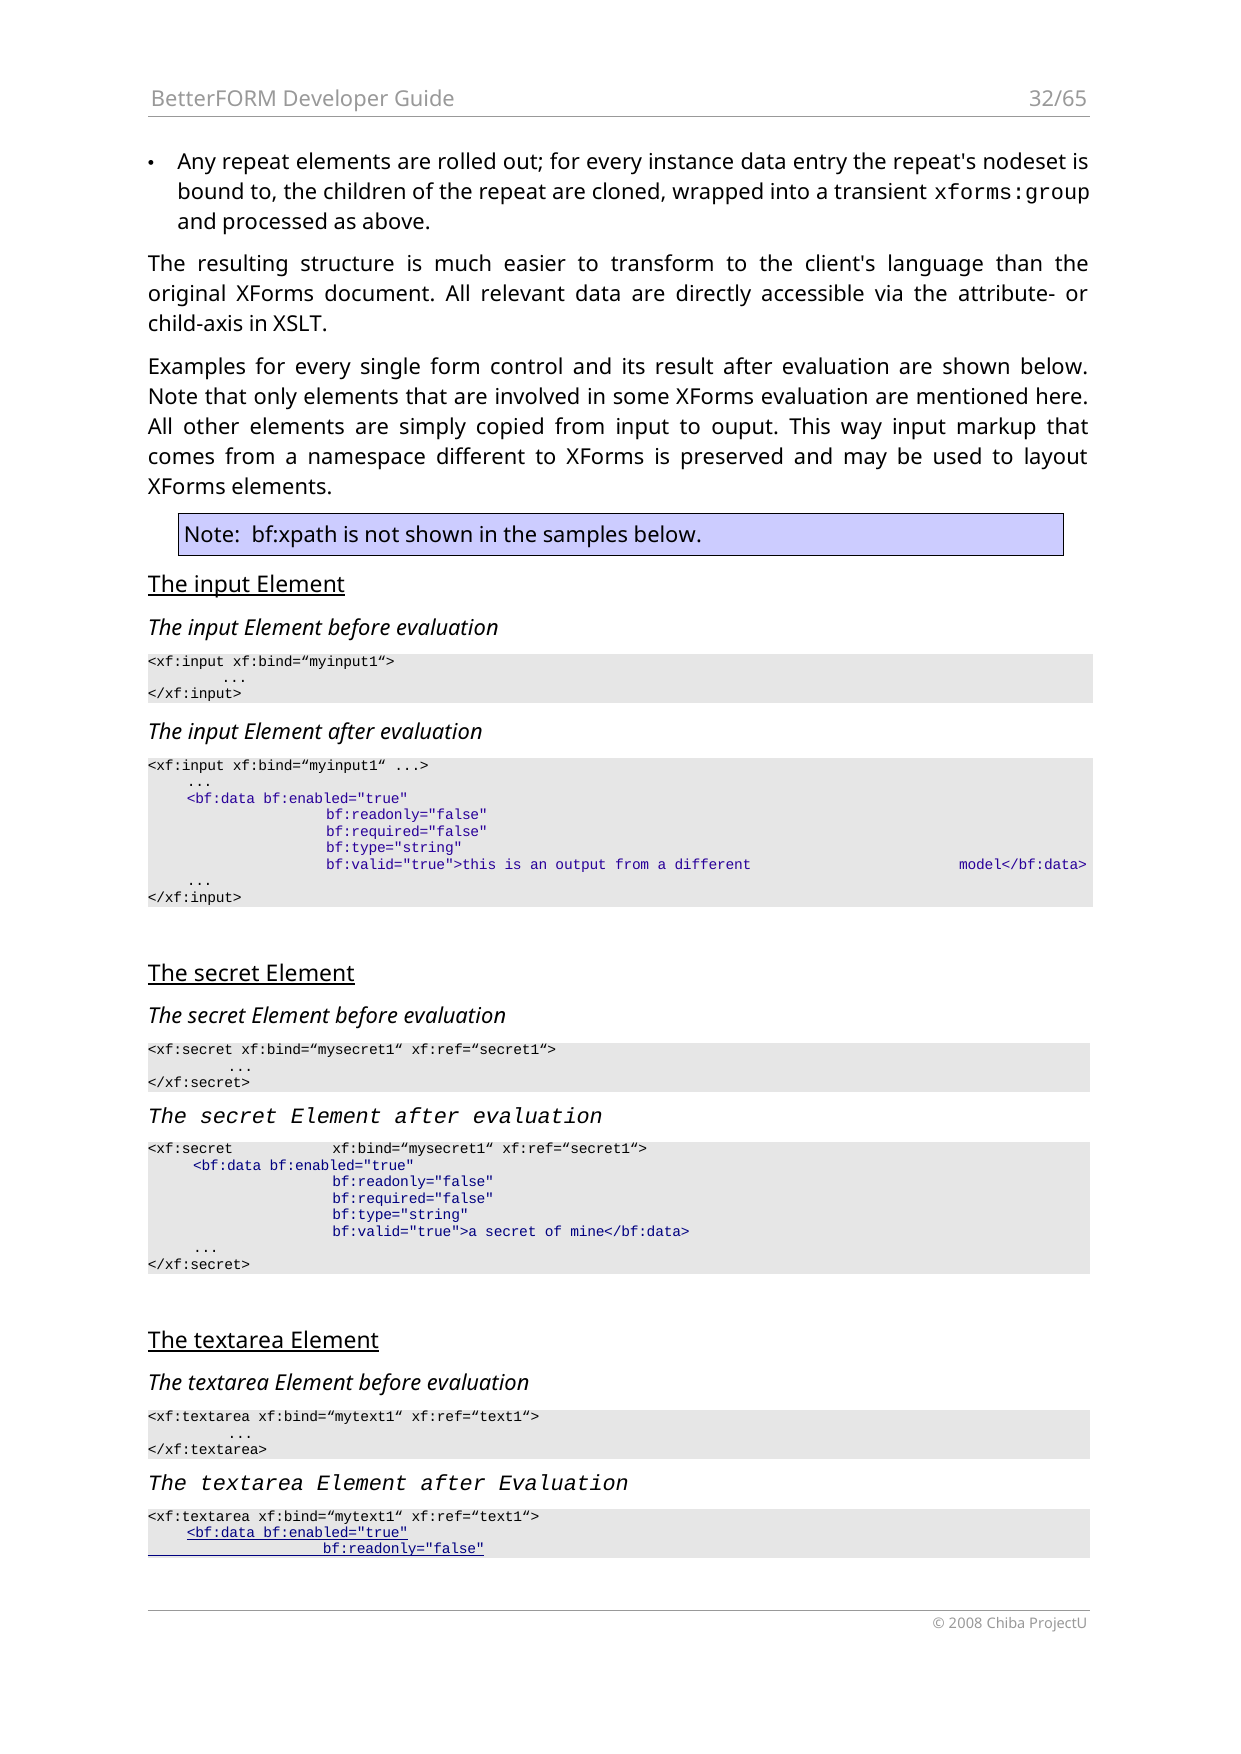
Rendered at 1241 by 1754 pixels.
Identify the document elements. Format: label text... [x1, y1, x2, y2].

text <xf:secret xf:bind=“mysecret1“ xf:ref=“secret1“> <bf:data bf:enabled="true" bf:readonly="false" bf:required="false" bf:type="string" bf:valid="true">a secret of mine</bf:data> ... </xf:secret> [148, 1142, 1090, 1274]
text The input Element [148, 568, 1090, 599]
list Any repeat elements are rolled out; for every instance data entry the repeat's nodeset is bound to, the children of the repeat are cloned, wrapped into a transient xforms:group and processed as above. [148, 146, 1090, 236]
text The textarea Element before evaluation [148, 1367, 1090, 1397]
text The textarea Element after Evaluation [148, 1472, 1090, 1497]
text <xf:textarea xf:bind=“mytext1“ xf:ref=“text1“> <bf:data bf:enabled="true" bf:readonly="false" [148, 1509, 1090, 1558]
text <xf:secret xf:bind=“mysecret1“ xf:ref=“secret1“> ... </xf:secret> [148, 1043, 1090, 1092]
text <xf:textarea xf:bind=“mytext1“ xf:ref=“text1“> ... </xf:textarea> [148, 1410, 1090, 1459]
text The secret Element before evaluation [148, 1000, 1090, 1030]
text Note: bf:xpath is not shown in the samples below. [179, 514, 1063, 555]
text The input Element after evaluation [148, 716, 1093, 746]
text The secret Element after evaluation [148, 1104, 1090, 1129]
text <xf:input xf:bind=“myinput1“> ... </xf:input> [148, 654, 1093, 703]
text The resulting structure is much easier to transform to the client's language than the original XForms document. All relevant data are directly accessible via the attribute- or child-axis in XSLT. [148, 248, 1090, 338]
text The input Element before evaluation [148, 612, 1090, 642]
text <xf:input xf:bind=“myinput1“ ...> ... <bf:data bf:enabled="true" bf:readonly="false" bf:required="false" bf:type="string" bf:valid="true">this is an output from a different model</bf:data> ... </xf:input> [148, 758, 1093, 907]
text Examples for every single form control and its result after evaluation are shown below. Note that only elements that are involved in some XForms evaluation are mentioned here. All other elements are simply copied from input to ouput. This way input markup that comes from a namespace different to XForms is preserved and may be used to layout XForms elements. [148, 351, 1090, 501]
text The secret Element [148, 957, 1090, 988]
text The textarea Element [148, 1324, 1090, 1355]
